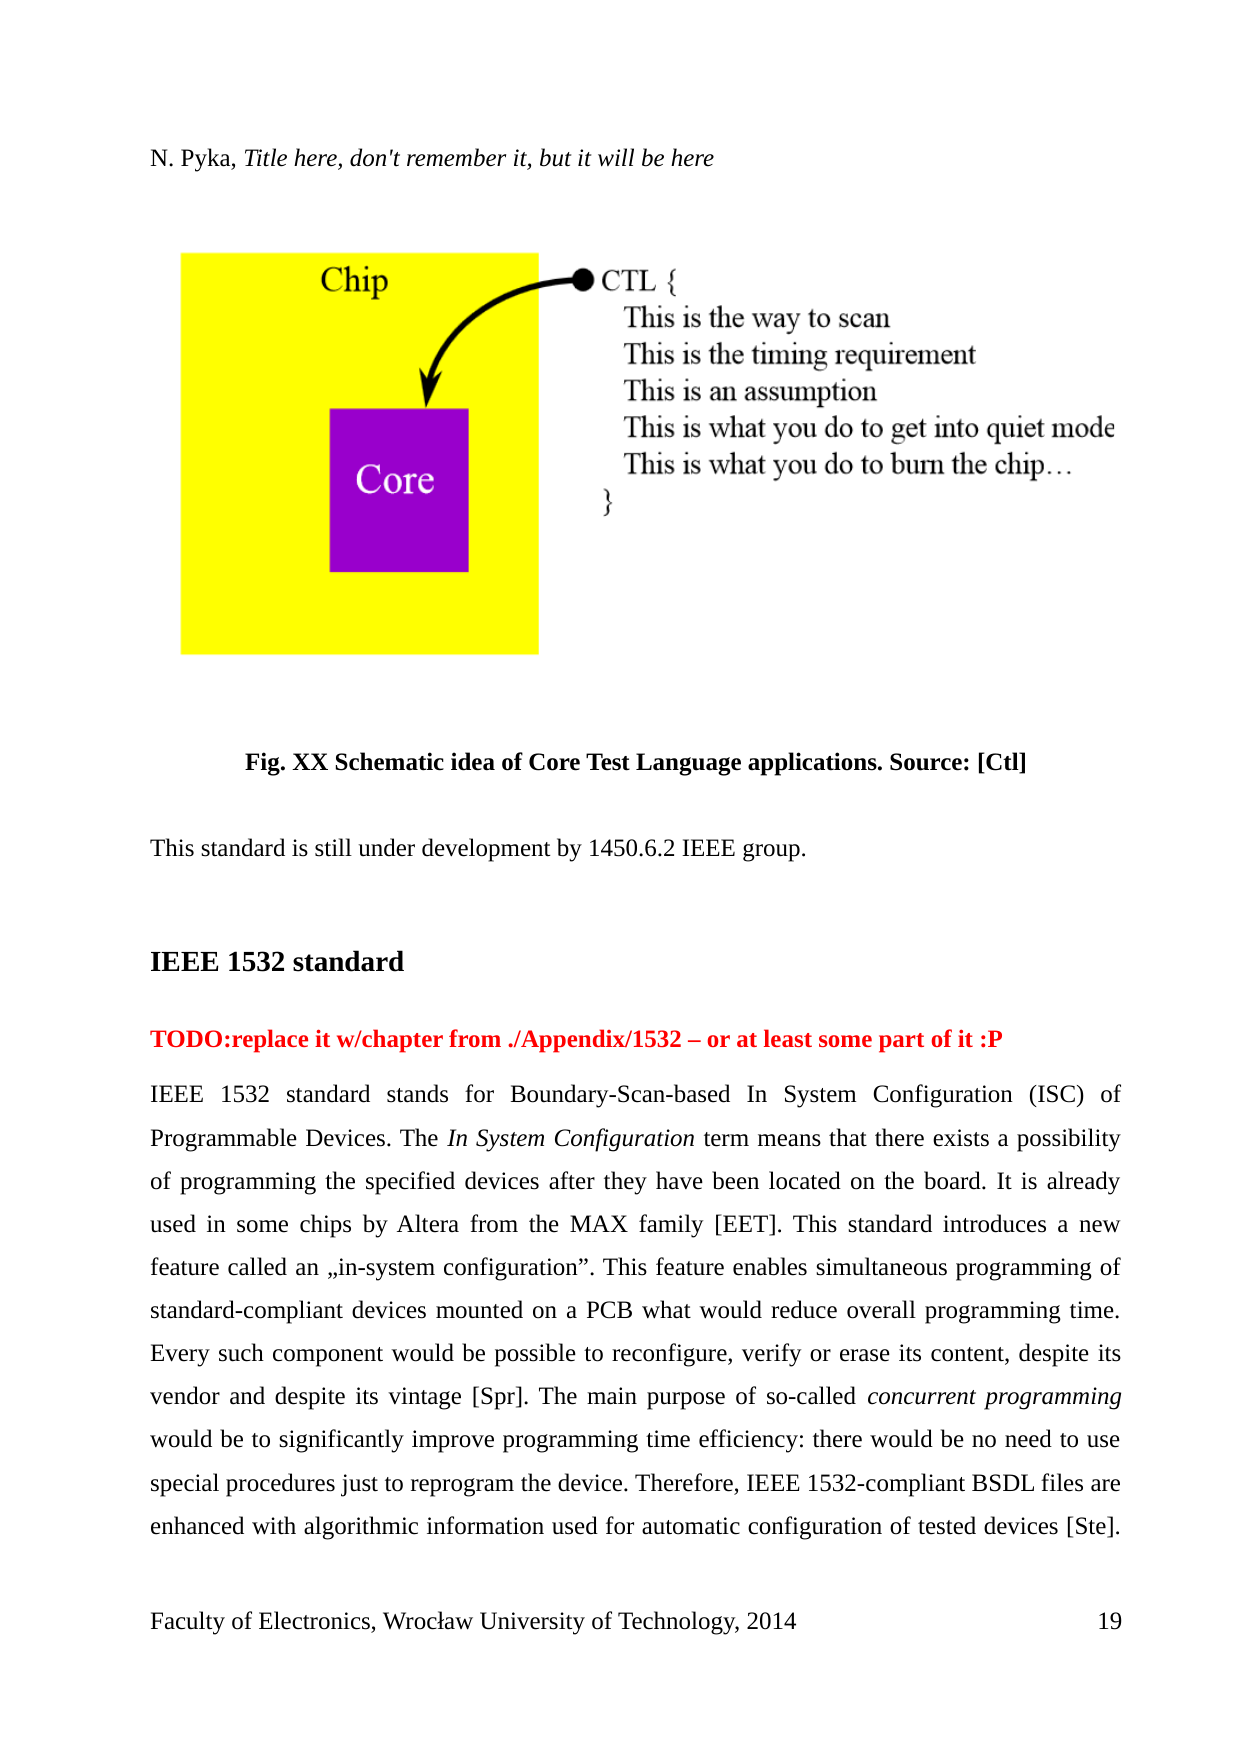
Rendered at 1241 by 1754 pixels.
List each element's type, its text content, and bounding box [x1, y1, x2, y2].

subtitle IEEE 1532 standard [150, 944, 1122, 978]
picture [151, 225, 1115, 690]
text TODO:replace it w/chapter from ./Appendix/1532 – or at least some part of it :P [150, 1024, 1122, 1053]
text This standard is still under development by 1450.6.2 IEEE group. [150, 833, 1122, 862]
text Fig. XX Schematic idea of Core Test Language applications. Source: [Ctl] [150, 747, 1122, 775]
text IEEE 1532 standard stands for Boundary-Scan-based In System Configuration (ISC) of Programmable Devices. The In System Configuration term means that there exists a possibility of programming the specified devices after they have been located on the board. It is already used in some chips by Altera from the MAX family [EET]. This standard introduces a new feature called an „in-system configuration”. This feature enables simultaneous programming of standard-compliant devices mounted on a PCB what would reduce overall programming time. Every such component would be possible to reconfigure, verify or erase its content, despite its vendor and despite its vintage [Spr]. The main purpose of so-called concurrent programming would be to significantly improve programming time efficiency: there would be no need to use special procedures just to reprogram the device. Therefore, IEEE 1532-compliant BSDL files are enhanced with algorithmic information used for automatic configuration of tested devices [Ste]. [150, 1079, 1122, 1539]
